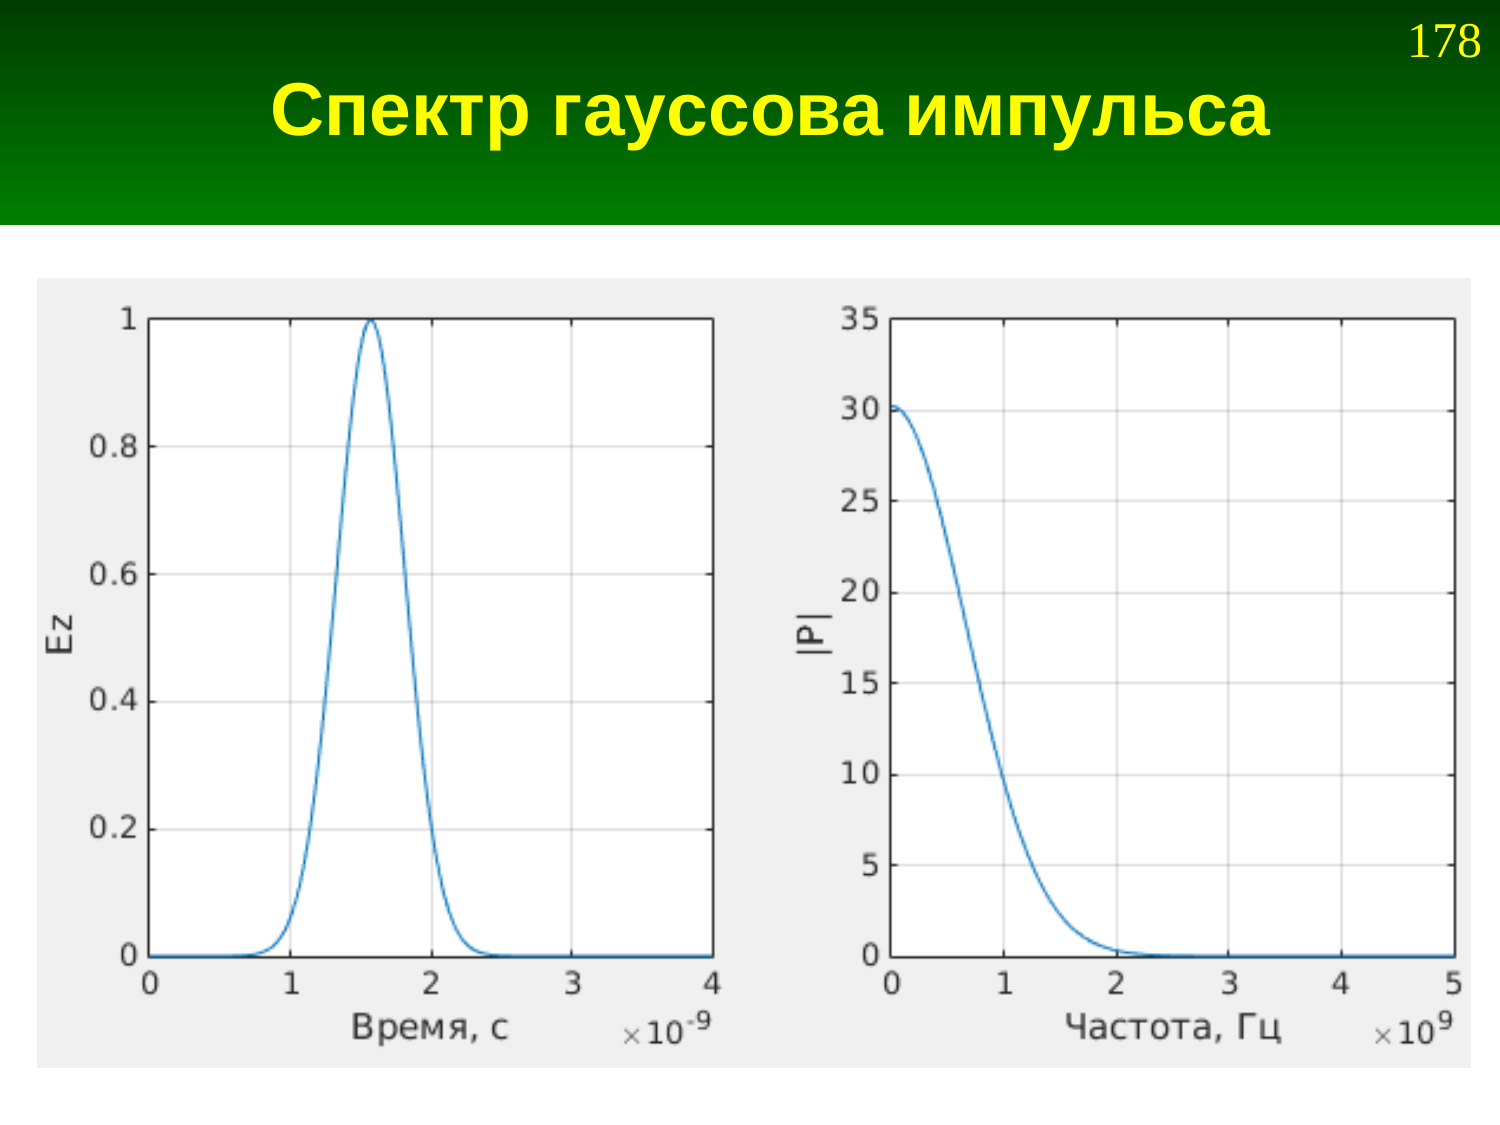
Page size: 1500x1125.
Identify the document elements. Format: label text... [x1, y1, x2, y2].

title Спектр гауссова импульса [100, 7, 1441, 204]
picture [37, 278, 1471, 1068]
